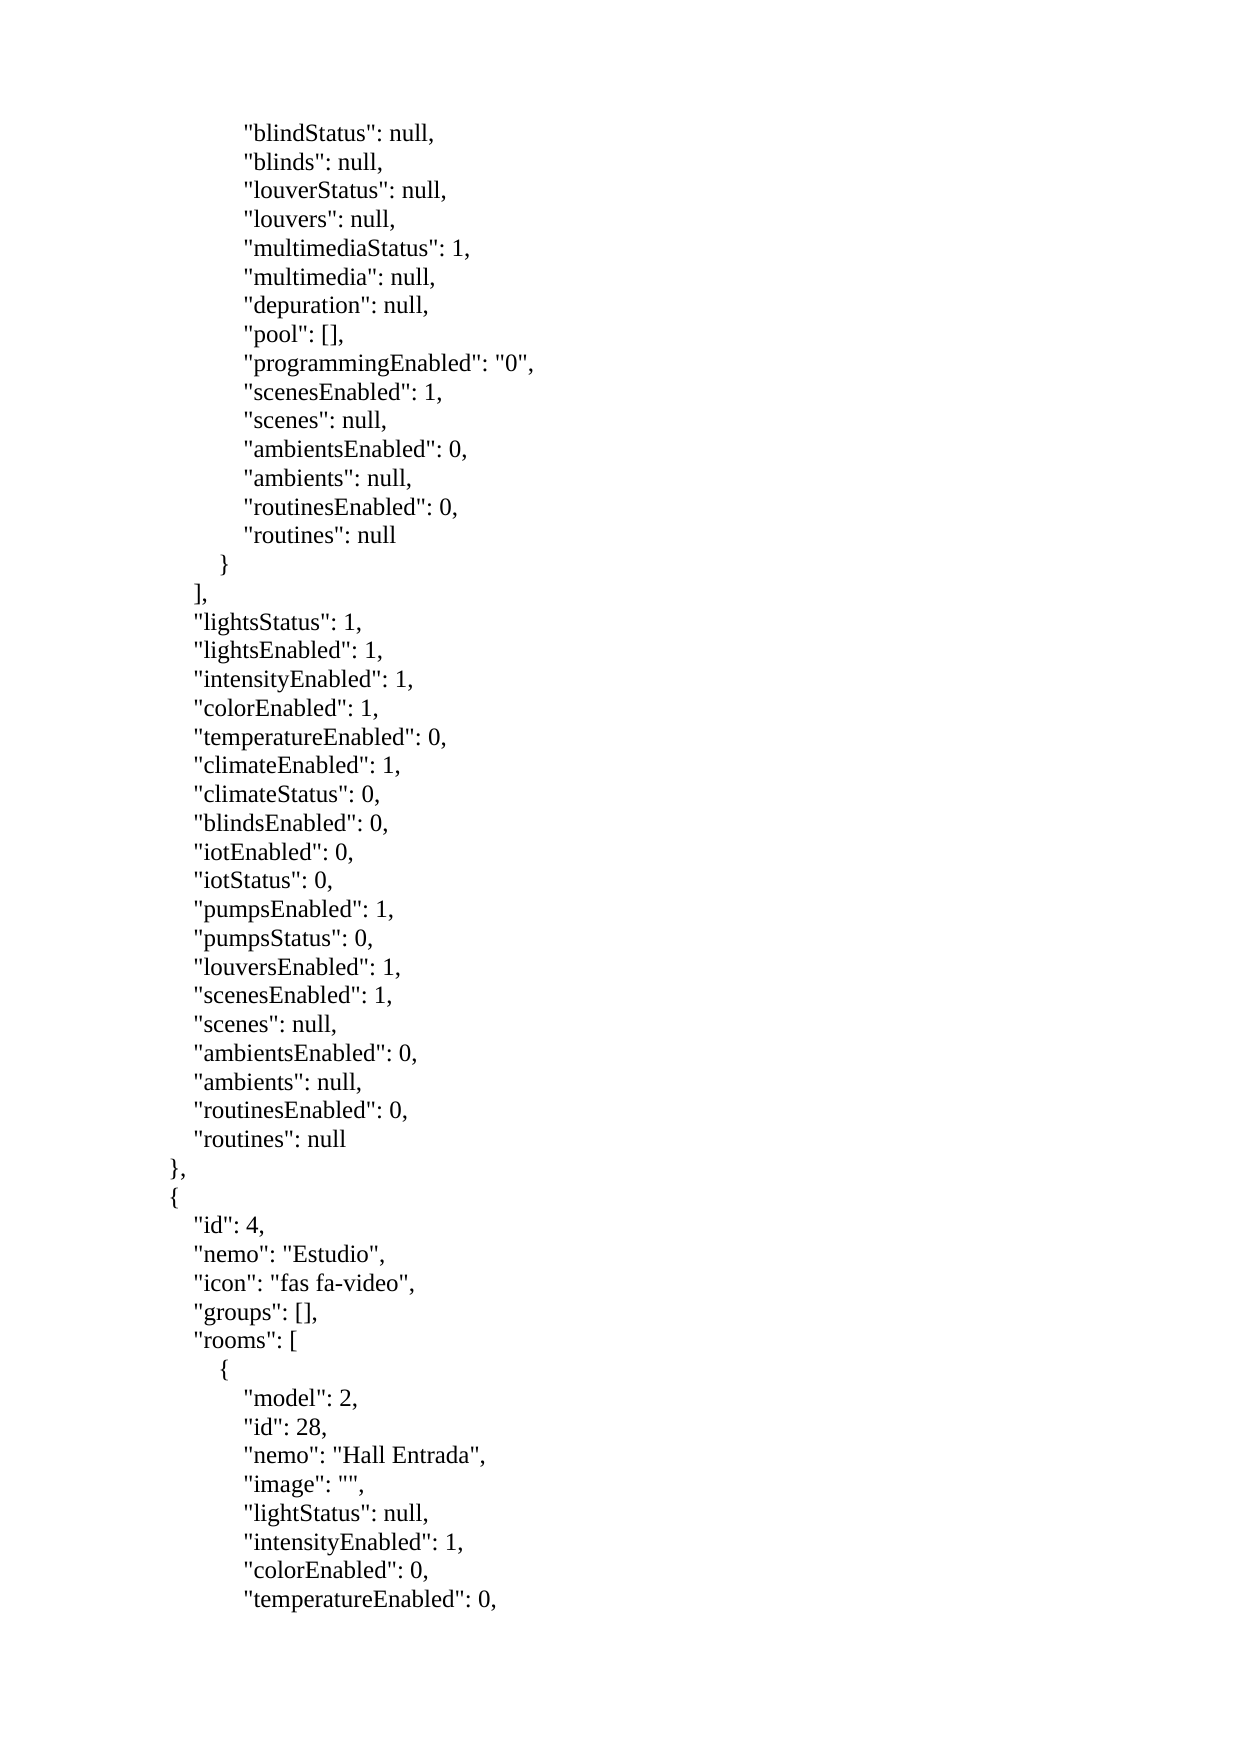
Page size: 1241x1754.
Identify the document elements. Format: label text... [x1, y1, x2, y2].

text "ambients": null, [118, 463, 1122, 492]
text "scenesEnabled": 1, [118, 981, 1122, 1009]
text "ambients": null, [118, 1067, 1122, 1096]
text "icon": "fas fa-video", [118, 1268, 1122, 1297]
text "climateEnabled": 1, [118, 751, 1122, 779]
text "pumpsEnabled": 1, [118, 894, 1122, 923]
text "colorEnabled": 1, [118, 693, 1122, 722]
text "louversEnabled": 1, [118, 952, 1122, 981]
text "routines": null [118, 1124, 1122, 1153]
text "multimedia": null, [118, 262, 1122, 291]
text "scenesEnabled": 1, [118, 377, 1122, 406]
text "lightsEnabled": 1, [118, 636, 1122, 664]
text "model": 2, [118, 1383, 1122, 1412]
text "ambientsEnabled": 0, [118, 434, 1122, 463]
text "pumpsStatus": 0, [118, 923, 1122, 952]
text "colorEnabled": 0, [118, 1556, 1122, 1584]
text "blindStatus": null, [118, 118, 1122, 147]
text "climateStatus": 0, [118, 779, 1122, 808]
text } [118, 549, 1122, 578]
text "id": 4, [118, 1211, 1122, 1239]
text }, [118, 1153, 1122, 1182]
text "intensityEnabled": 1, [118, 1527, 1122, 1556]
text "id": 28, [118, 1412, 1122, 1441]
text "depuration": null, [118, 291, 1122, 319]
text { [118, 1354, 1122, 1383]
text "programmingEnabled": "0", [118, 348, 1122, 377]
text "iotStatus": 0, [118, 866, 1122, 894]
text "temperatureEnabled": 0, [118, 1584, 1122, 1613]
text ], [118, 578, 1122, 607]
text "louvers": null, [118, 204, 1122, 233]
text "groups": [], [118, 1297, 1122, 1326]
text "ambientsEnabled": 0, [118, 1038, 1122, 1067]
text "louverStatus": null, [118, 176, 1122, 204]
text "scenes": null, [118, 406, 1122, 434]
text "blindsEnabled": 0, [118, 808, 1122, 837]
text "intensityEnabled": 1, [118, 664, 1122, 693]
text "nemo": "Hall Entrada", [118, 1441, 1122, 1469]
text "blinds": null, [118, 147, 1122, 176]
text "image": "", [118, 1469, 1122, 1498]
text "routines": null [118, 521, 1122, 549]
text "lightsStatus": 1, [118, 607, 1122, 636]
text "routinesEnabled": 0, [118, 492, 1122, 521]
text "scenes": null, [118, 1009, 1122, 1038]
text "iotEnabled": 0, [118, 837, 1122, 866]
text "temperatureEnabled": 0, [118, 722, 1122, 751]
text "nemo": "Estudio", [118, 1239, 1122, 1268]
text { [118, 1182, 1122, 1211]
text "lightStatus": null, [118, 1498, 1122, 1527]
text "routinesEnabled": 0, [118, 1096, 1122, 1124]
text "multimediaStatus": 1, [118, 233, 1122, 262]
text "rooms": [ [118, 1326, 1122, 1354]
text "pool": [], [118, 319, 1122, 348]
